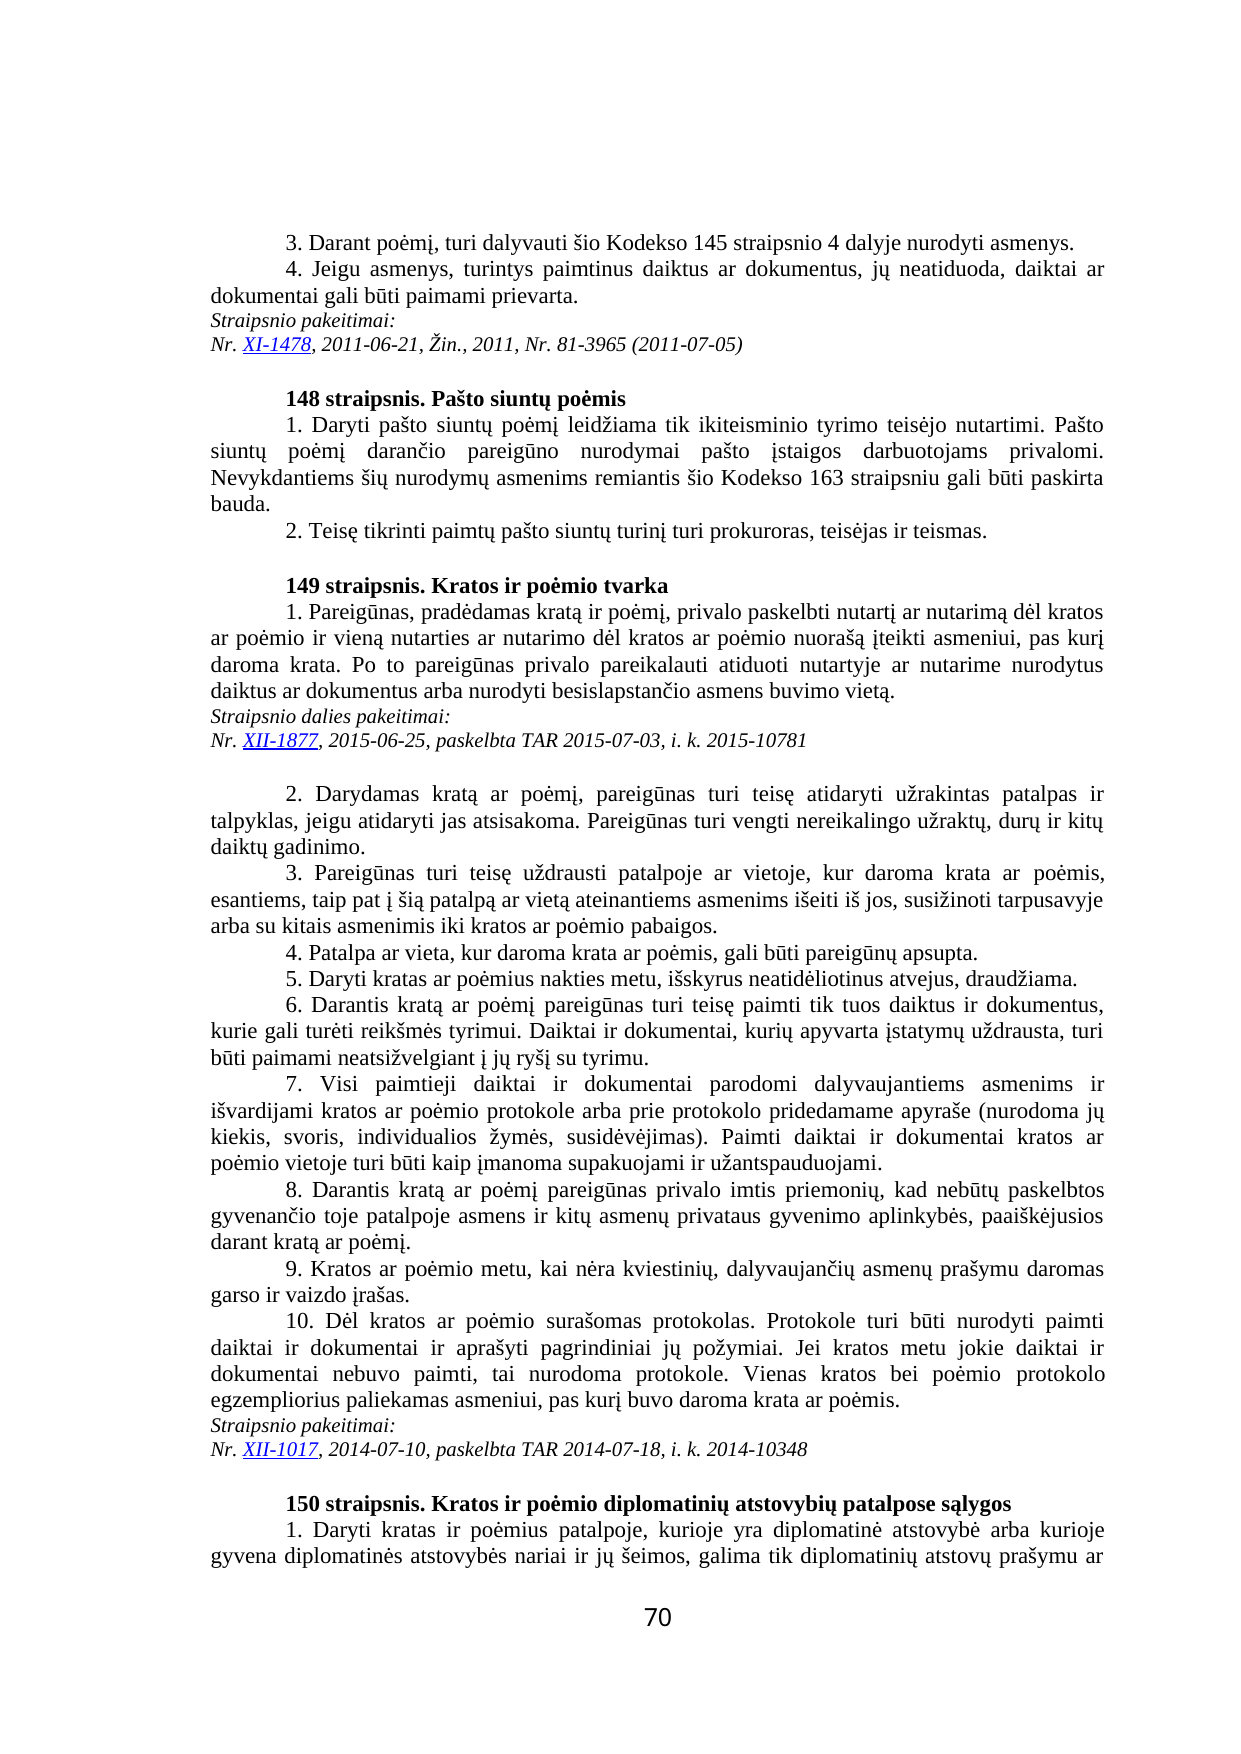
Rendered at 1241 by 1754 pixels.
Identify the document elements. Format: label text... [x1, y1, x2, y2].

text Nr. XII-1017, 2014-07-10, paskelbta TAR 2014-07-18, i. k. 2014-10348 [210, 1437, 1105, 1461]
text 5. Daryti kratas ar poėmius nakties metu, išskyrus neatidėliotinus atvejus, draudžiama. [210, 965, 1105, 991]
text 150 straipsnis. Kratos ir poėmio diplomatinių atstovybių patalpose sąlygos [285, 1490, 1105, 1516]
text 1. Daryti kratas ir poėmius patalpoje, kurioje yra diplomatinė atstovybė arba kurioje gyvena diplomatinės atstovybės nariai ir jų šeimos, galima tik diplomatinių atstovų prašymu ar [210, 1516, 1105, 1569]
text 2. Darydamas kratą ar poėmį, pareigūnas turi teisę atidaryti užrakintas patalpas ir talpyklas, jeigu atidaryti jas atsisakoma. Pareigūnas turi vengti nereikalingo užraktų, durų ir kitų daiktų gadinimo. [210, 780, 1105, 859]
text 1. Pareigūnas, pradėdamas kratą ir poėmį, privalo paskelbti nutartį ar nutarimą dėl kratos ar poėmio ir vieną nutarties ar nutarimo dėl kratos ar poėmio nuorašą įteikti asmeniui, pas kurį daroma krata. Po to pareigūnas privalo pareikalauti atiduoti nutartyje ar nutarime nurodytus daiktus ar dokumentus arba nurodyti besislapstančio asmens buvimo vietą. [210, 598, 1105, 703]
text 1. Daryti pašto siuntų poėmį leidžiama tik ikiteisminio tyrimo teisėjo nutartimi. Pašto siuntų poėmį darančio pareigūno nurodymai pašto įstaigos darbuotojams privalomi. Nevykdantiems šių nurodymų asmenims remiantis šio Kodekso 163 straipsniu gali būti paskirta bauda. [210, 411, 1105, 517]
text 3. Pareigūnas turi teisę uždrausti patalpoje ar vietoje, kur daroma krata ar poėmis, esantiems, taip pat į šią patalpą ar vietą ateinantiems asmenims išeiti iš jos, susižinoti tarpusavyje arba su kitais asmenimis iki kratos ar poėmio pabaigos. [210, 859, 1105, 938]
text 10. Dėl kratos ar poėmio surašomas protokolas. Protokole turi būti nurodyti paimti daiktai ir dokumentai ir aprašyti pagrindiniai jų požymiai. Jei kratos metu jokie daiktai ir dokumentai nebuvo paimti, tai nurodoma protokole. Vienas kratos bei poėmio protokolo egzempliorius paliekamas asmeniui, pas kurį buvo daroma krata ar poėmis. [210, 1307, 1105, 1413]
text 8. Darantis kratą ar poėmį pareigūnas privalo imtis priemonių, kad nebūtų paskelbtos gyvenančio toje patalpoje asmens ir kitų asmenų privataus gyvenimo aplinkybės, paaiškėjusios darant kratą ar poėmį. [210, 1176, 1105, 1255]
text 149 straipsnis. Kratos ir poėmio tvarka [210, 572, 1105, 598]
text Straipsnio dalies pakeitimai: [210, 703, 1105, 728]
text 2. Teisę tikrinti paimtų pašto siuntų turinį turi prokuroras, teisėjas ir teismas. [210, 517, 1105, 543]
text Nr. XI-1478, 2011-06-21, Žin., 2011, Nr. 81-3965 (2011-07-05) [210, 332, 1105, 356]
text 9. Kratos ar poėmio metu, kai nėra kviestinių, dalyvaujančių asmenų prašymu daromas garso ir vaizdo įrašas. [210, 1255, 1105, 1307]
text 4. Jeigu asmenys, turintys paimtinus daiktus ar dokumentus, jų neatiduoda, daiktai ar dokumentai gali būti paimami prievarta. [210, 255, 1105, 308]
text Nr. XII-1877, 2015-06-25, paskelbta TAR 2015-07-03, i. k. 2015-10781 [210, 728, 1105, 752]
text 3. Darant poėmį, turi dalyvauti šio Kodekso 145 straipsnio 4 dalyje nurodyti asmenys. [210, 229, 1105, 255]
text 4. Patalpa ar vieta, kur daroma krata ar poėmis, gali būti pareigūnų apsupta. [210, 938, 1105, 965]
text Straipsnio pakeitimai: [210, 1413, 1105, 1437]
text 148 straipsnis. Pašto siuntų poėmis [210, 385, 1105, 411]
text 7. Visi paimtieji daiktai ir dokumentai parodomi dalyvaujantiems asmenims ir išvardijami kratos ar poėmio protokole arba prie protokolo pridedamame apyraše (nurodoma jų kiekis, svoris, individualios žymės, susidėvėjimas). Paimti daiktai ir dokumentai kratos ar poėmio vietoje turi būti kaip įmanoma supakuojami ir užantspauduojami. [210, 1070, 1105, 1176]
text 6. Darantis kratą ar poėmį pareigūnas turi teisę paimti tik tuos daiktus ir dokumentus, kurie gali turėti reikšmės tyrimui. Daiktai ir dokumentai, kurių apyvarta įstatymų uždrausta, turi būti paimami neatsižvelgiant į jų ryšį su tyrimu. [210, 991, 1105, 1070]
text Straipsnio pakeitimai: [210, 308, 1105, 332]
